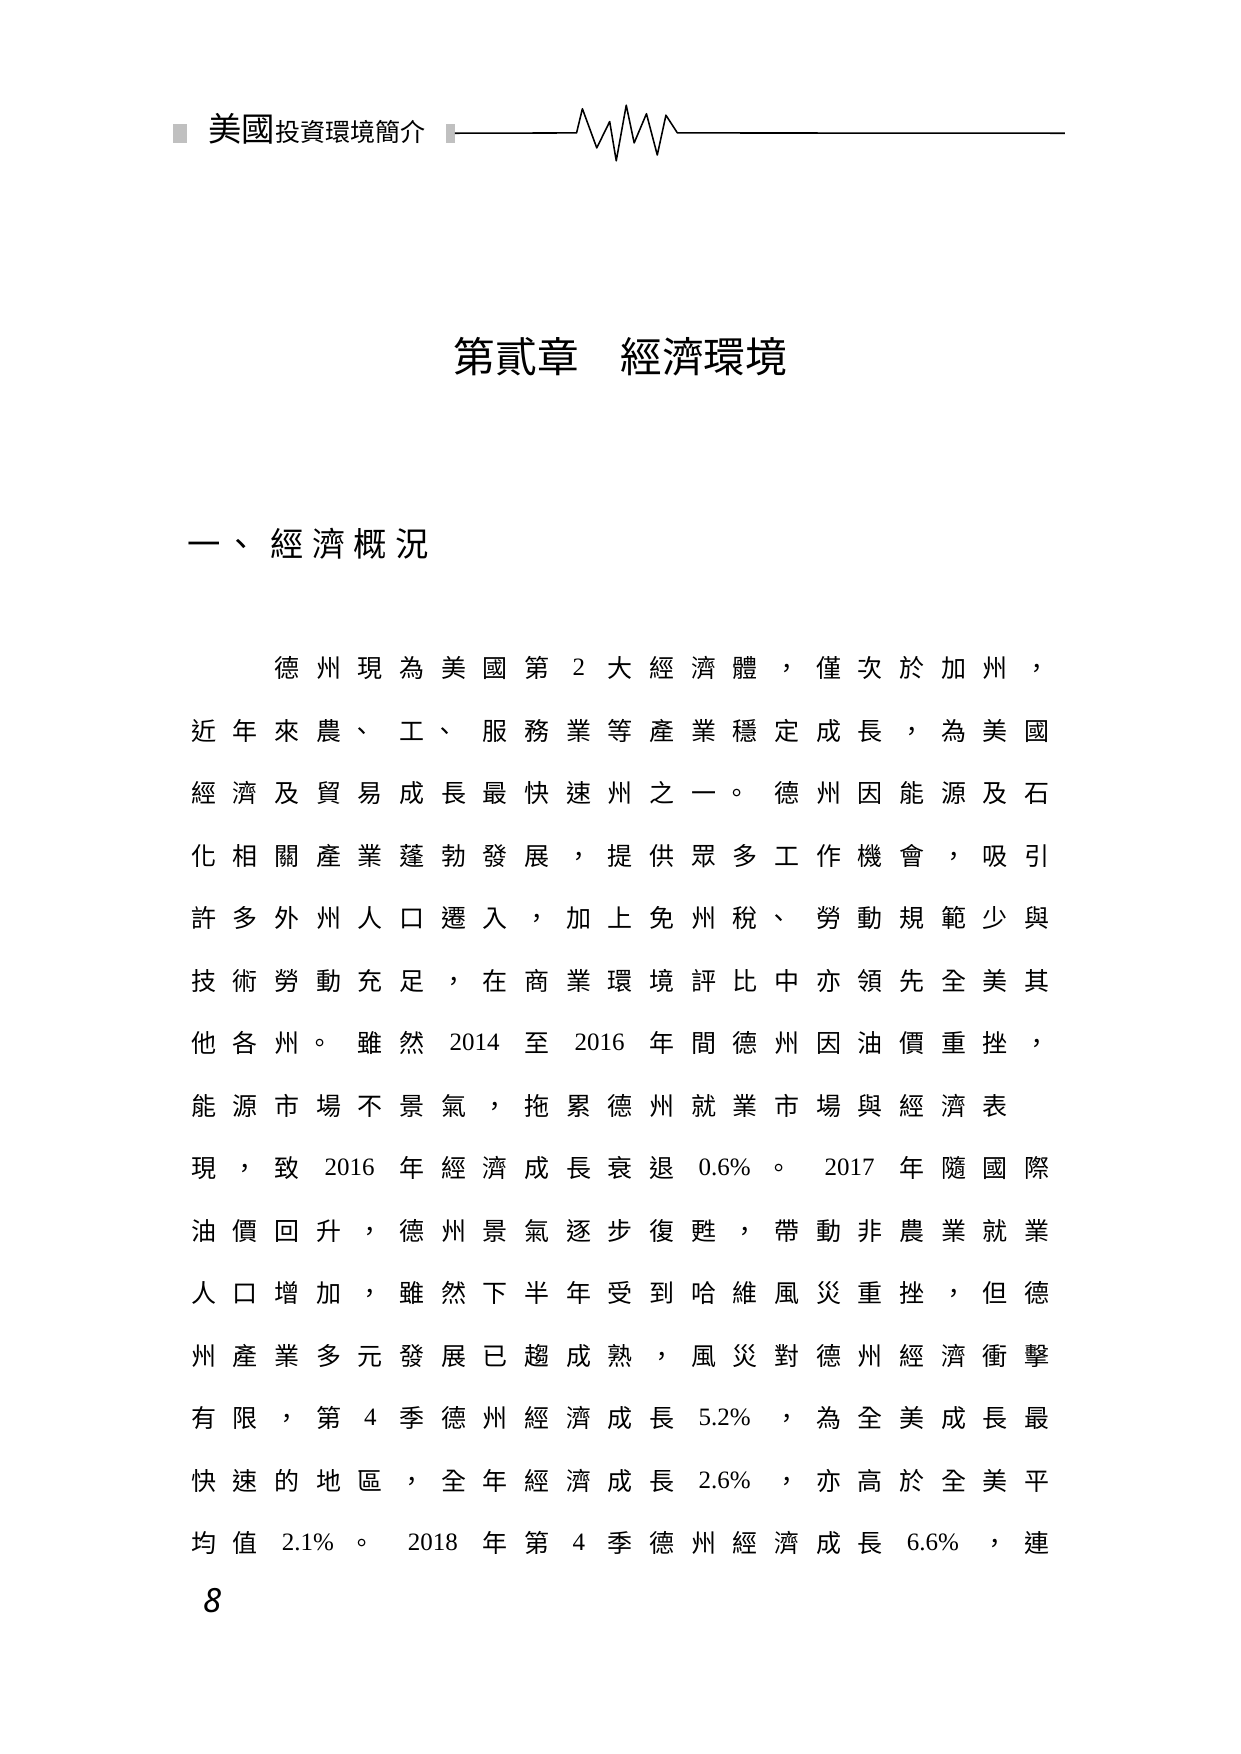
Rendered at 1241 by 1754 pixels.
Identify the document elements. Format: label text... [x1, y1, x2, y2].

text 第貳章 經濟環境 [183, 313, 1058, 375]
text 德州現為美國第2大經濟體，僅次於加州，近年來農、工、服務業等產業穩定成長，為美國經濟及貿易成長最快速州之一。德州因能源及石化相關產業蓬勃發展，提供眾多工作機會，吸引許多外州人口遷入，加上免州稅、勞動規範少與技術勞動充足，在商業環境評比中亦領先全美其他各州。雖然2014至2016年間德州因油價重挫，能源市場不景氣，拖累德州就業市場與經濟表現，致2016年經濟成長衰退0.6%。2017年隨國際油價回升，德州景氣逐步復甦，帶動非農業就業人口增加，雖然下半年受到哈維風災重挫，但德州產業多元發展已趨成熟，風災對德州經濟衝擊有限，第4季德州經濟成長5.2%，為全美成長最快速的地區，全年經濟成長2.6%，亦高於全美平均值2.1%。2018年第4季德州經濟成長6.6%，連 [183, 625, 1058, 1563]
text 一、經濟概況 [183, 500, 1058, 563]
